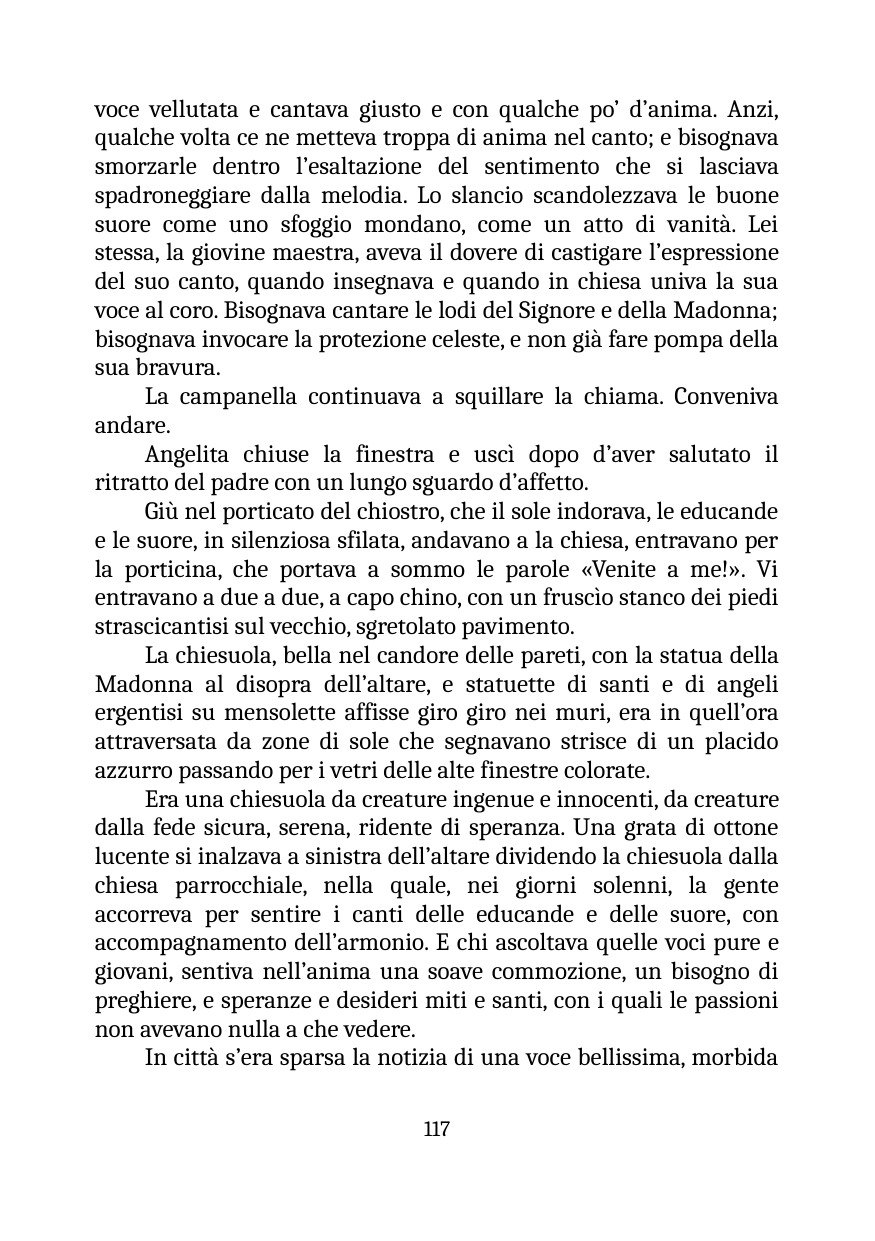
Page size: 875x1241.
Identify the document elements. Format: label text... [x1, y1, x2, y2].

text Giù nel porticato del chiostro, che il sole indorava, le educande e le suore, in silenziosa sfilata, andavano a la chiesa, entravano per la porticina, che portava a sommo le parole «Venite a me!». Vi entravano a due a due, a capo chino, con un fruscìo stanco dei piedi strascicantisi sul vecchio, sgretolato pavimento. [94, 497, 779, 641]
text Angelita chiuse la finestra e uscì dopo d’aver salutato il ritratto del padre con un lungo sguardo d’affetto. [94, 439, 779, 497]
text La campanella continuava a squillare la chiama. Conveniva andare. [94, 382, 779, 439]
text voce vellutata e cantava giusto e con qualche po’ d’anima. Anzi, qualche volta ce ne metteva troppa di anima nel canto; e bisognava smorzarle dentro l’esaltazione del sentimento che si lasciava spadroneggiare dalla melodia. Lo slancio scandolezzava le buone suore come uno sfoggio mondano, come un atto di vanità. Lei stessa, la giovine maestra, aveva il dovere di castigare l’espressione del suo canto, quando insegnava e quando in chiesa univa la sua voce al coro. Bisognava cantare le lodi del Signore e della Madonna; bisognava invocare la protezione celeste, e non già fare pompa della sua bravura. [94, 94, 779, 382]
text La chiesuola, bella nel candore delle pareti, con la statua della Madonna al disopra dell’altare, e statuette di santi e di angeli ergentisi su mensolette affisse giro giro nei muri, era in quell’ora attraversata da zone di sole che segnavano strisce di un placido azzurro passando per i vetri delle alte finestre colorate. [94, 641, 779, 784]
text In città s’era sparsa la notizia di una voce bellissima, morbida [94, 1043, 779, 1072]
text Era una chiesuola da creature ingenue e innocenti, da creature dalla fede sicura, serena, ridente di speranza. Una grata di ottone lucente si inalzava a sinistra dell’altare dividendo la chiesuola dalla chiesa parrocchiale, nella quale, nei giorni solenni, la gente accorreva per sentire i canti delle educande e delle suore, con accompagnamento dell’armonio. E chi ascoltava quelle voci pure e giovani, sentiva nell’anima una soave commozione, un bisogno di preghiere, e speranze e desideri miti e santi, con i quali le passioni non avevano nulla a che vedere. [94, 784, 779, 1043]
